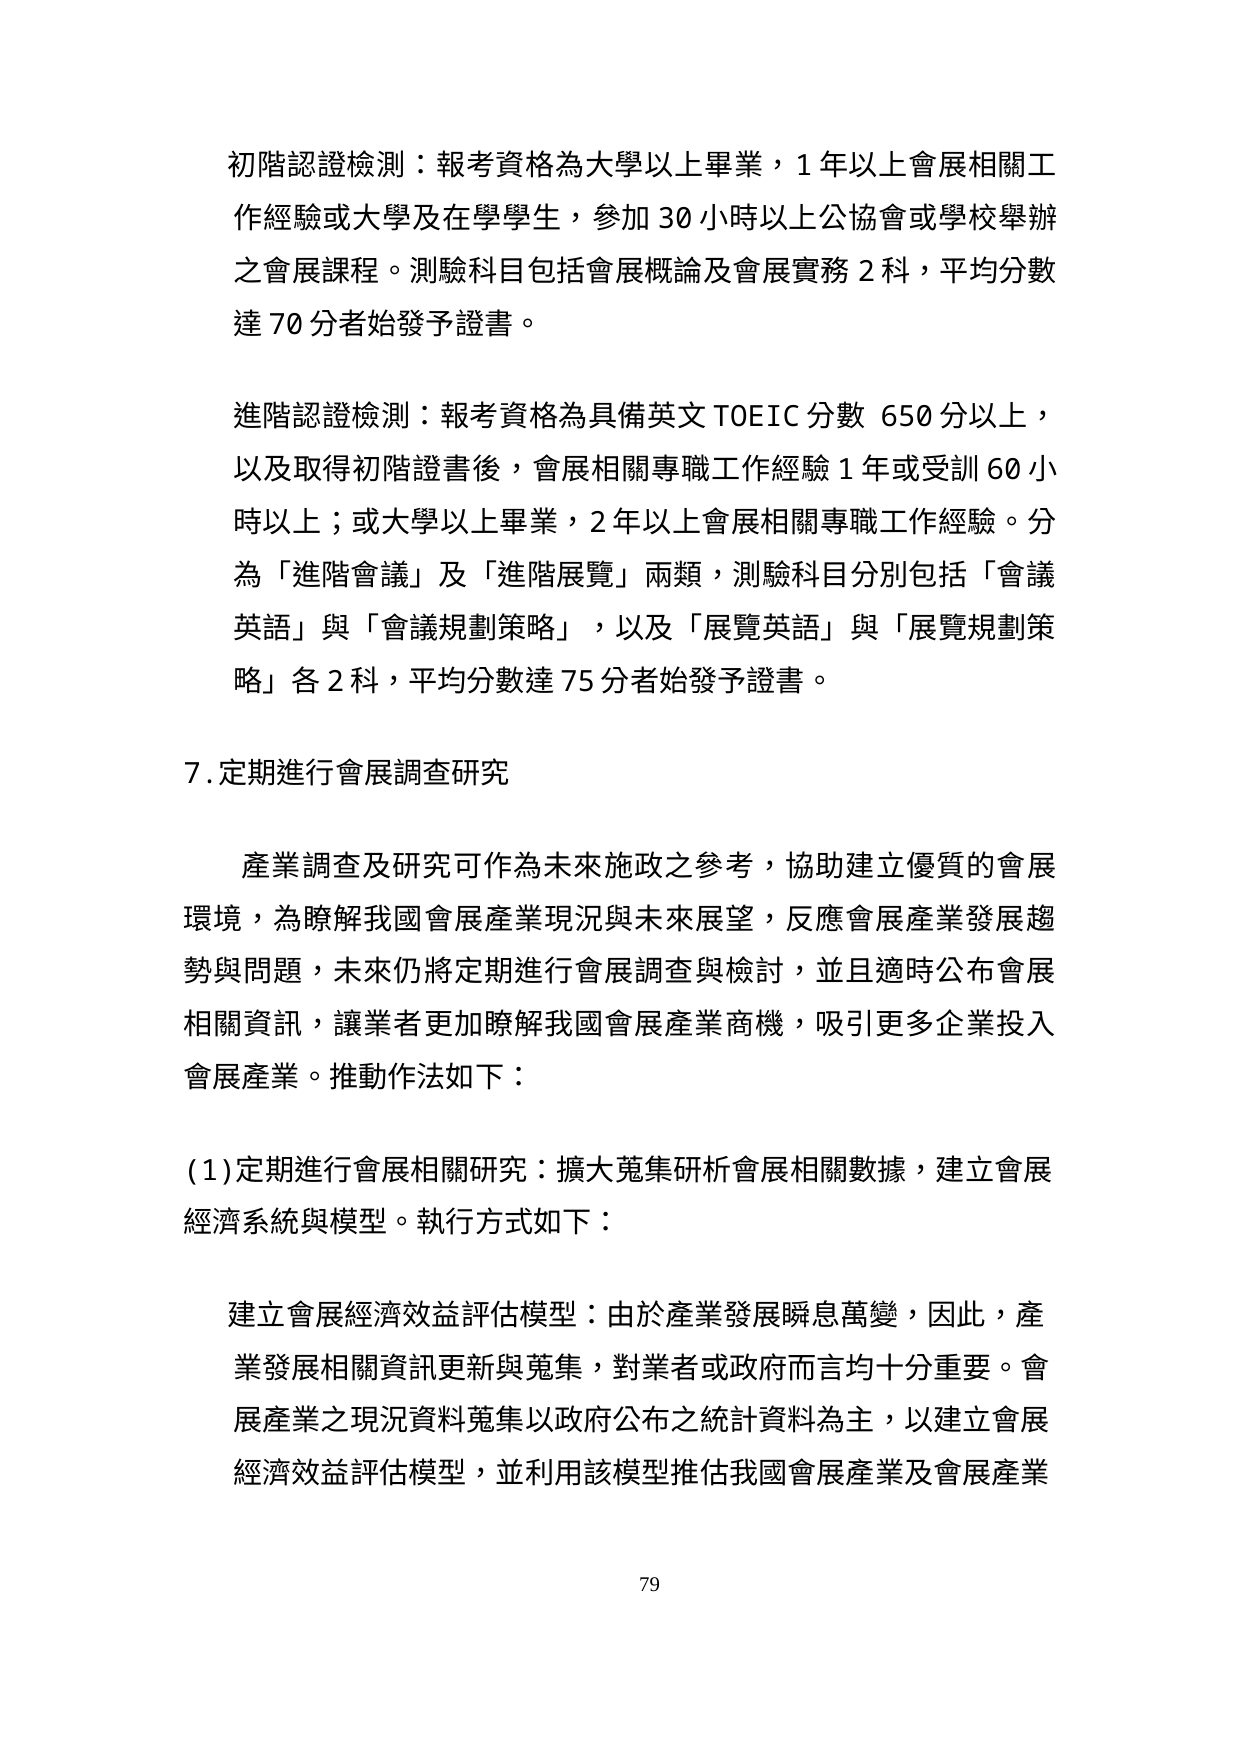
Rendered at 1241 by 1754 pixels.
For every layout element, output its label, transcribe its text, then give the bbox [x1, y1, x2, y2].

text 7.定期進行會展調查研究 [183, 750, 1057, 792]
list 進階認證檢測：報考資格為具備英文TOEIC分數 650分以上，以及取得初階證書後，會展相關專職工作經驗1年或受訓60小時以上；或大學以上畢業，2年以上會展相關專職工作經驗。分為「進階會議」及「進階展覽」兩類，測驗科目分別包括「會議英語」與「會議規劃策略」，以及「展覽英語」與「展覽規劃策略」各2科，平均分數達75分者始發予證書。 [183, 393, 1057, 700]
text (1)定期進行會展相關研究：擴大蒐集研析會展相關數據，建立會展經濟系統與模型。執行方式如下： [183, 1146, 1057, 1241]
list 建立會展經濟效益評估模型：由於產業發展瞬息萬變，因此，產業發展相關資訊更新與蒐集，對業者或政府而言均十分重要。會展產業之現況資料蒐集以政府公布之統計資料為主，以建立會展經濟效益評估模型，並利用該模型推估我國會展產業及會展產業 [177, 1291, 1057, 1492]
text 產業調查及研究可作為未來施政之參考，協助建立優質的會展環境，為瞭解我國會展產業現況與未來展望，反應會展產業發展趨勢與問題，未來仍將定期進行會展調查與檢討，並且適時公布會展相關資訊，讓業者更加瞭解我國會展產業商機，吸引更多企業投入會展產業。推動作法如下： [183, 842, 1057, 1096]
list 初階認證檢測：報考資格為大學以上畢業，1年以上會展相關工作經驗或大學及在學學生，參加30小時以上公協會或學校舉辦之會展課程。測驗科目包括會展概論及會展實務2科，平均分數達70分者始發予證書。 [177, 142, 1057, 343]
